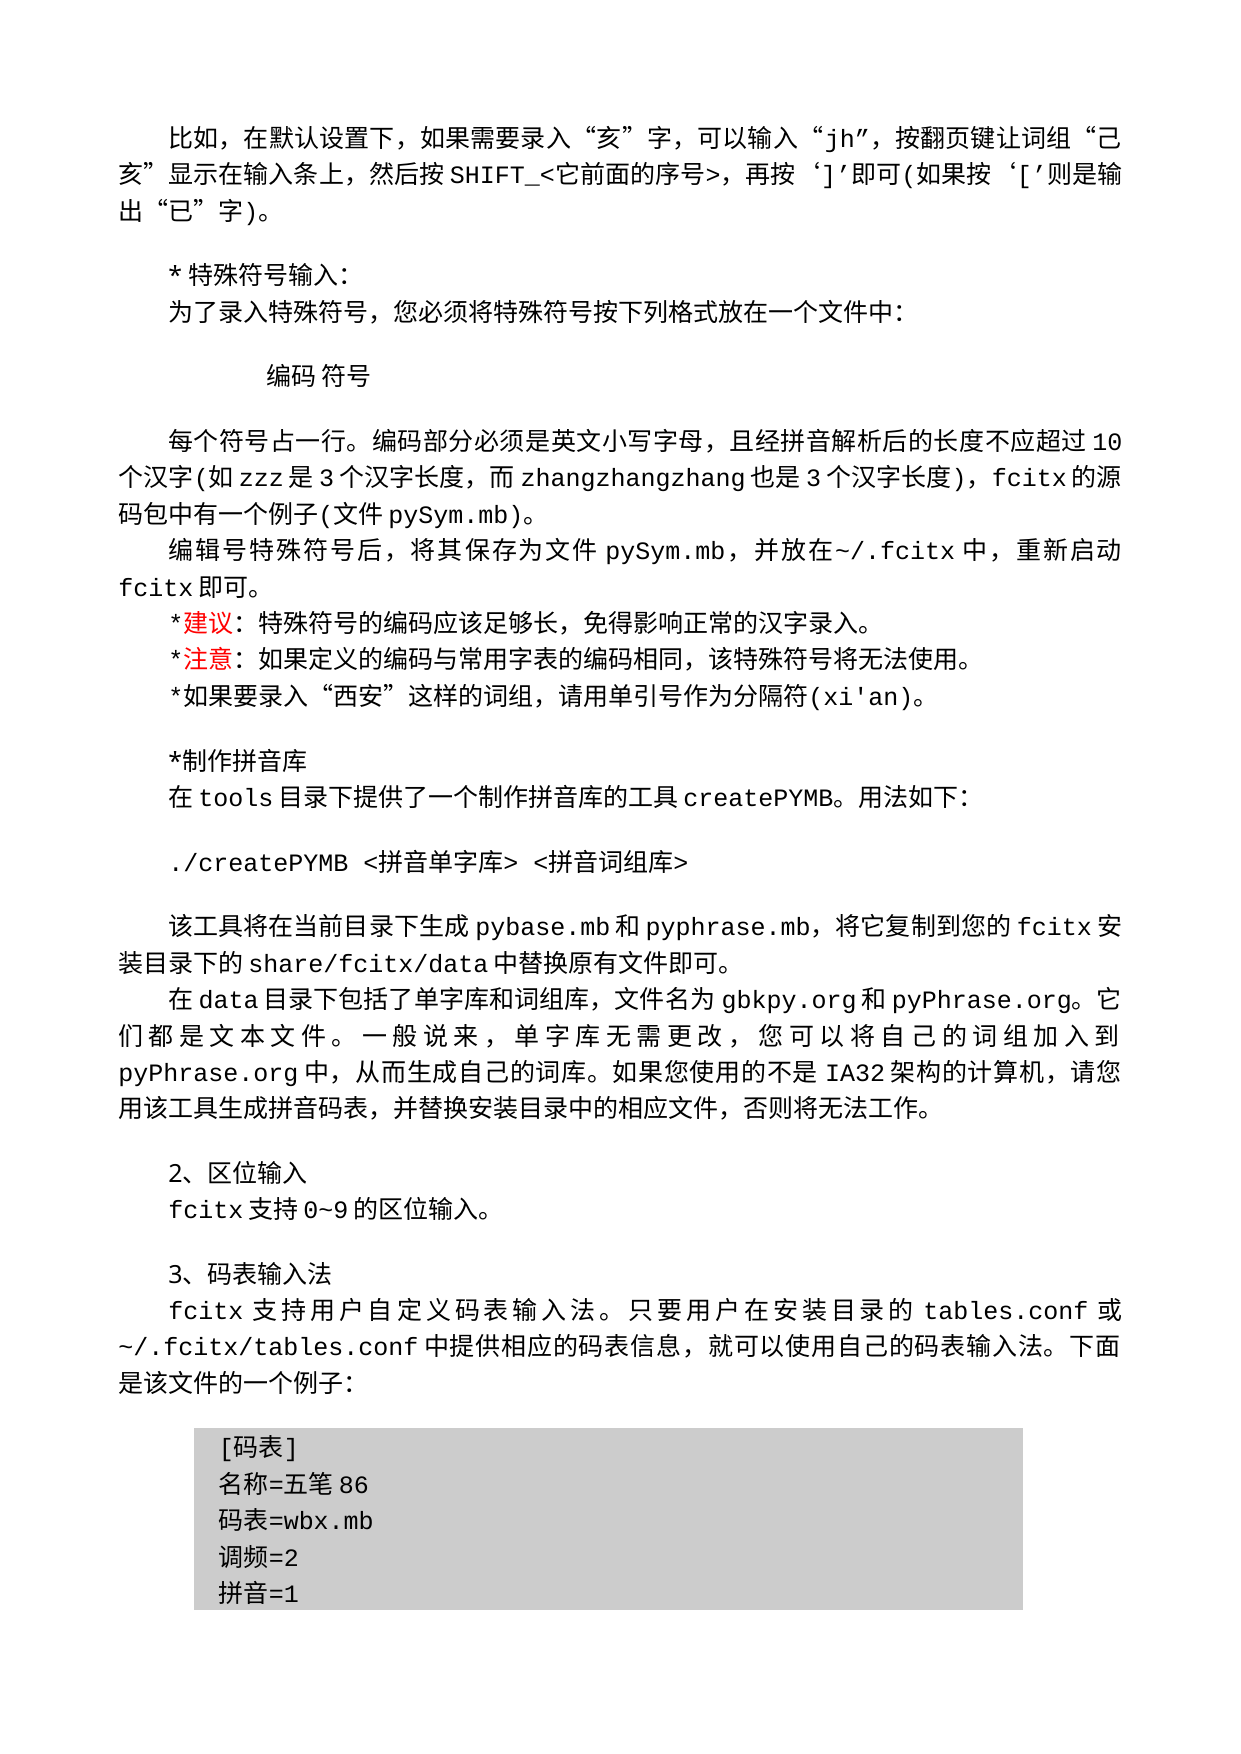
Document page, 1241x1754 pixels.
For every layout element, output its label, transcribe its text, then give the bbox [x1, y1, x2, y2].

text 比如，在默认设置下，如果需要录入“亥”字，可以输入“jh”，按翻页键让词组“己亥”显示在输入条上，然后按SHIFT_<它前面的序号>，再按‘]’即可(如果按‘[’则是输出“已”字)。 [118, 118, 1122, 227]
text 该工具将在当前目录下生成pybase.mb和pyphrase.mb，将它复制到您的fcitx安装目录下的share/fcitx/data中替换原有文件即可。 [118, 907, 1122, 979]
text 3、码表输入法 [118, 1254, 1122, 1290]
text 编码 符号 [118, 356, 1122, 393]
text *如果要录入“西安”这样的词组，请用单引号作为分隔符(xi'an)。 [118, 676, 1122, 713]
text 在data目录下包括了单字库和词组库，文件名为gbkpy.org和pyPhrase.org。它们都是文本文件。一般说来，单字库无需更改，您可以将自己的词组加入到pyPhrase.org中，从而生成自己的词库。如果您使用的不是IA32架构的计算机，请您用该工具生成拼音码表，并替换安装目录中的相应文件，否则将无法工作。 [118, 979, 1122, 1125]
text *制作拼音库 [118, 741, 1122, 777]
text 在tools目录下提供了一个制作拼音库的工具createPYMB。用法如下： [118, 777, 1122, 814]
text ./createPYMB <拼音单字库> <拼音词组库> [118, 842, 1122, 878]
text 2、区位输入 [118, 1153, 1122, 1189]
text 编辑号特殊符号后，将其保存为文件pySym.mb，并放在~/.fcitx中，重新启动fcitx即可。 [118, 531, 1122, 603]
text *建议：特殊符号的编码应该足够长，免得影响正常的汉字录入。 [118, 603, 1122, 640]
text *注意：如果定义的编码与常用字表的编码相同，该特殊符号将无法使用。 [118, 640, 1122, 676]
text 为了录入特殊符号，您必须将特殊符号按下列格式放在一个文件中： [118, 292, 1122, 328]
text * 特殊符号输入： [118, 256, 1122, 292]
table_header [码表] 名称=五笔86 码表=wbx.mb 调频=2 拼音=1 [194, 1428, 1023, 1610]
text 每个符号占一行。编码部分必须是英文小写字母，且经拼音解析后的长度不应超过10个汉字(如zzz是3个汉字长度，而 zhangzhangzhang也是3个汉字长度)，fcitx的源码包中有一个例子(文件pySym.mb)。 [118, 421, 1122, 531]
text fcitx支持用户自定义码表输入法。只要用户在安装目录的tables.conf或~/.fcitx/tables.conf中提供相应的码表信息，就可以使用自己的码表输入法。下面是该文件的一个例子： [118, 1290, 1122, 1399]
text fcitx支持0~9的区位输入。 [118, 1189, 1122, 1226]
